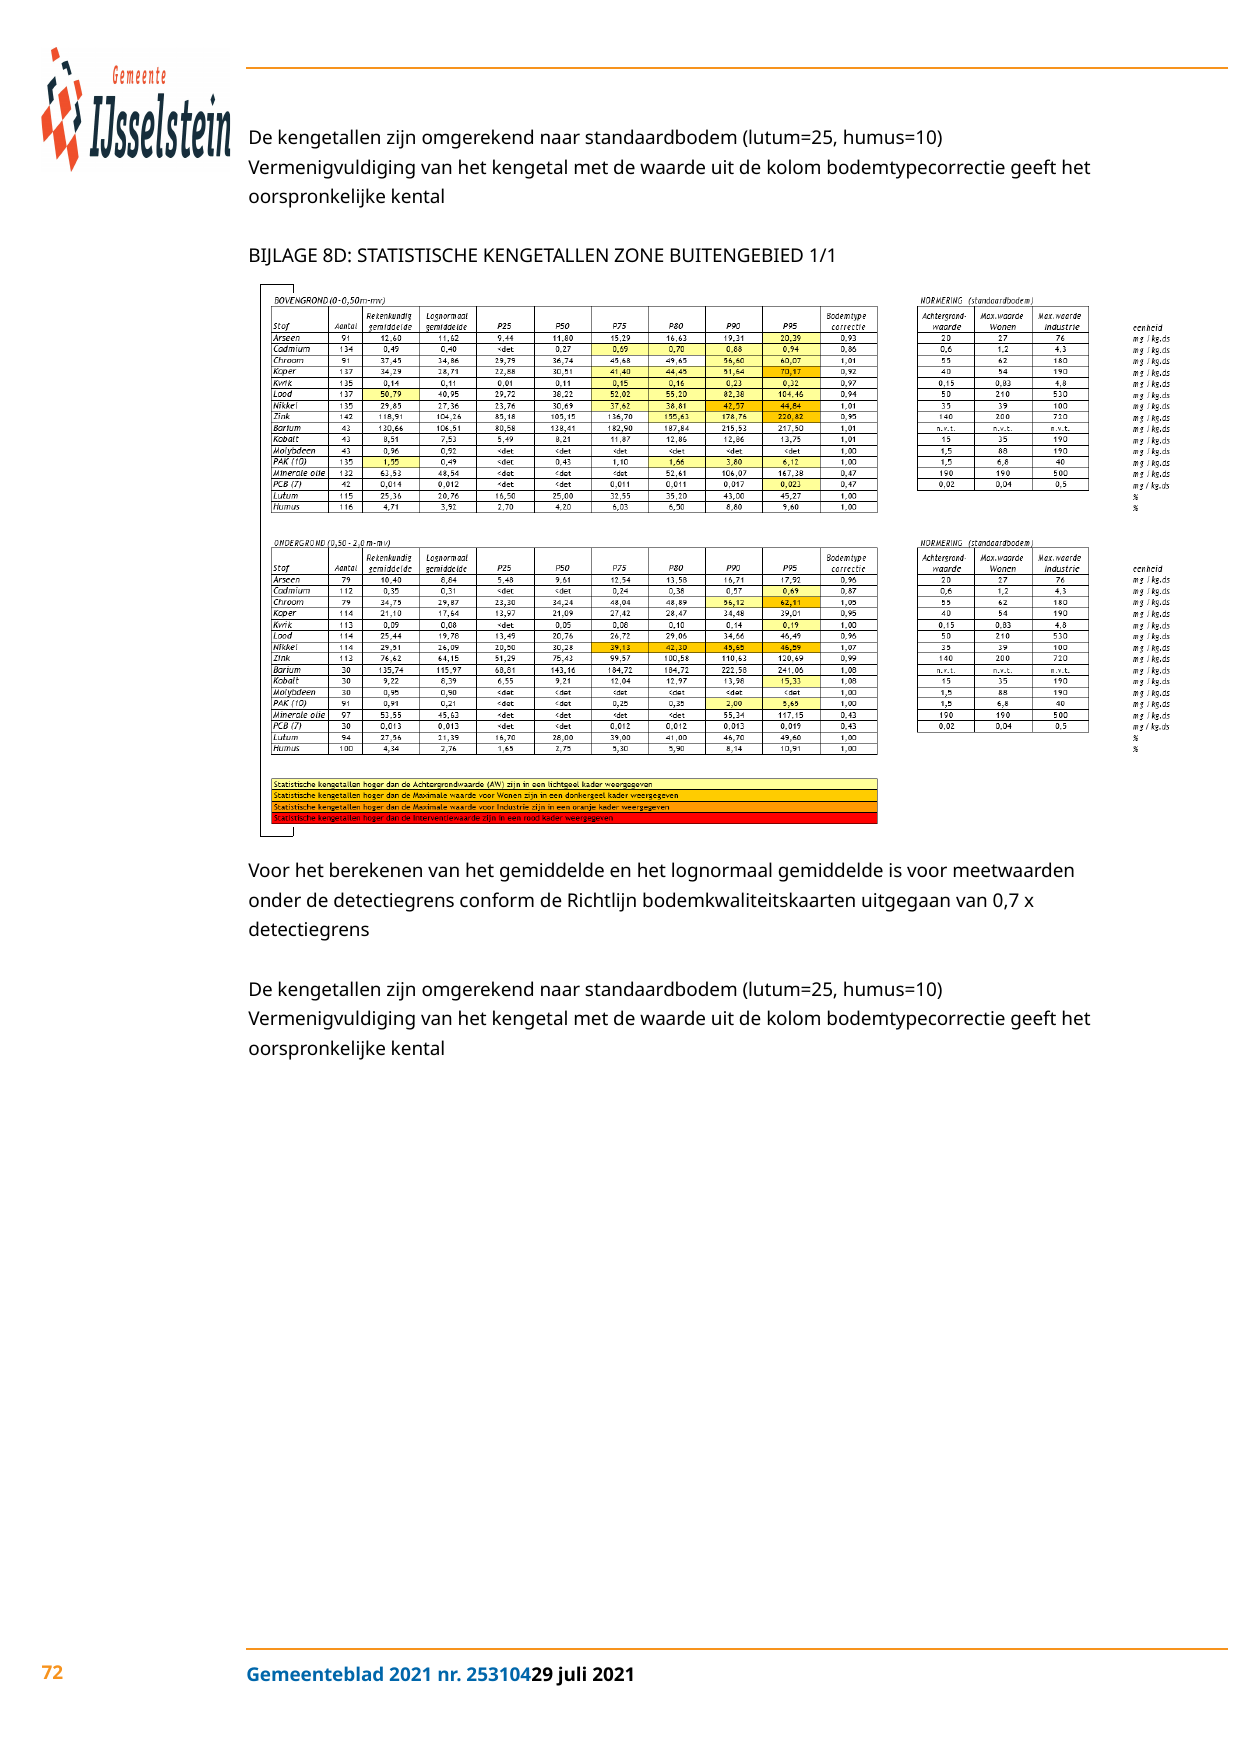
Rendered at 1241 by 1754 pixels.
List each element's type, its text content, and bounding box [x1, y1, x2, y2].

text onder de detectiegrens conform de Richtlijn bodemkwaliteitskaarten uitgegaan van 0,7 x detectiegrens [248, 887, 1152, 942]
text Vermenigvuldiging van het kengetal met de waarde uit de kolom bodemtypecorrectie geeft het oorspronkelijke kental [248, 1005, 1152, 1061]
text De kengetallen zijn omgerekend naar standaardbodem (lutum=25, humus=10) [248, 976, 1152, 1001]
picture [41, 47, 231, 172]
text Vermenigvuldiging van het kengetal met de waarde uit de kolom bodemtypecorrectie geeft het oorspronkelijke kental [248, 154, 1152, 209]
text Voor het berekenen van het gemiddelde en het lognormaal gemiddelde is voor meetwaarden [248, 857, 1152, 883]
text BIJLAGE 8D: STATISTISCHE KENGETALLEN ZONE BUITENGEBIED 1/1 [248, 243, 1152, 268]
text De kengetallen zijn omgerekend naar standaardbodem (lutum=25, humus=10) [248, 124, 1152, 150]
picture [268, 293, 1173, 827]
